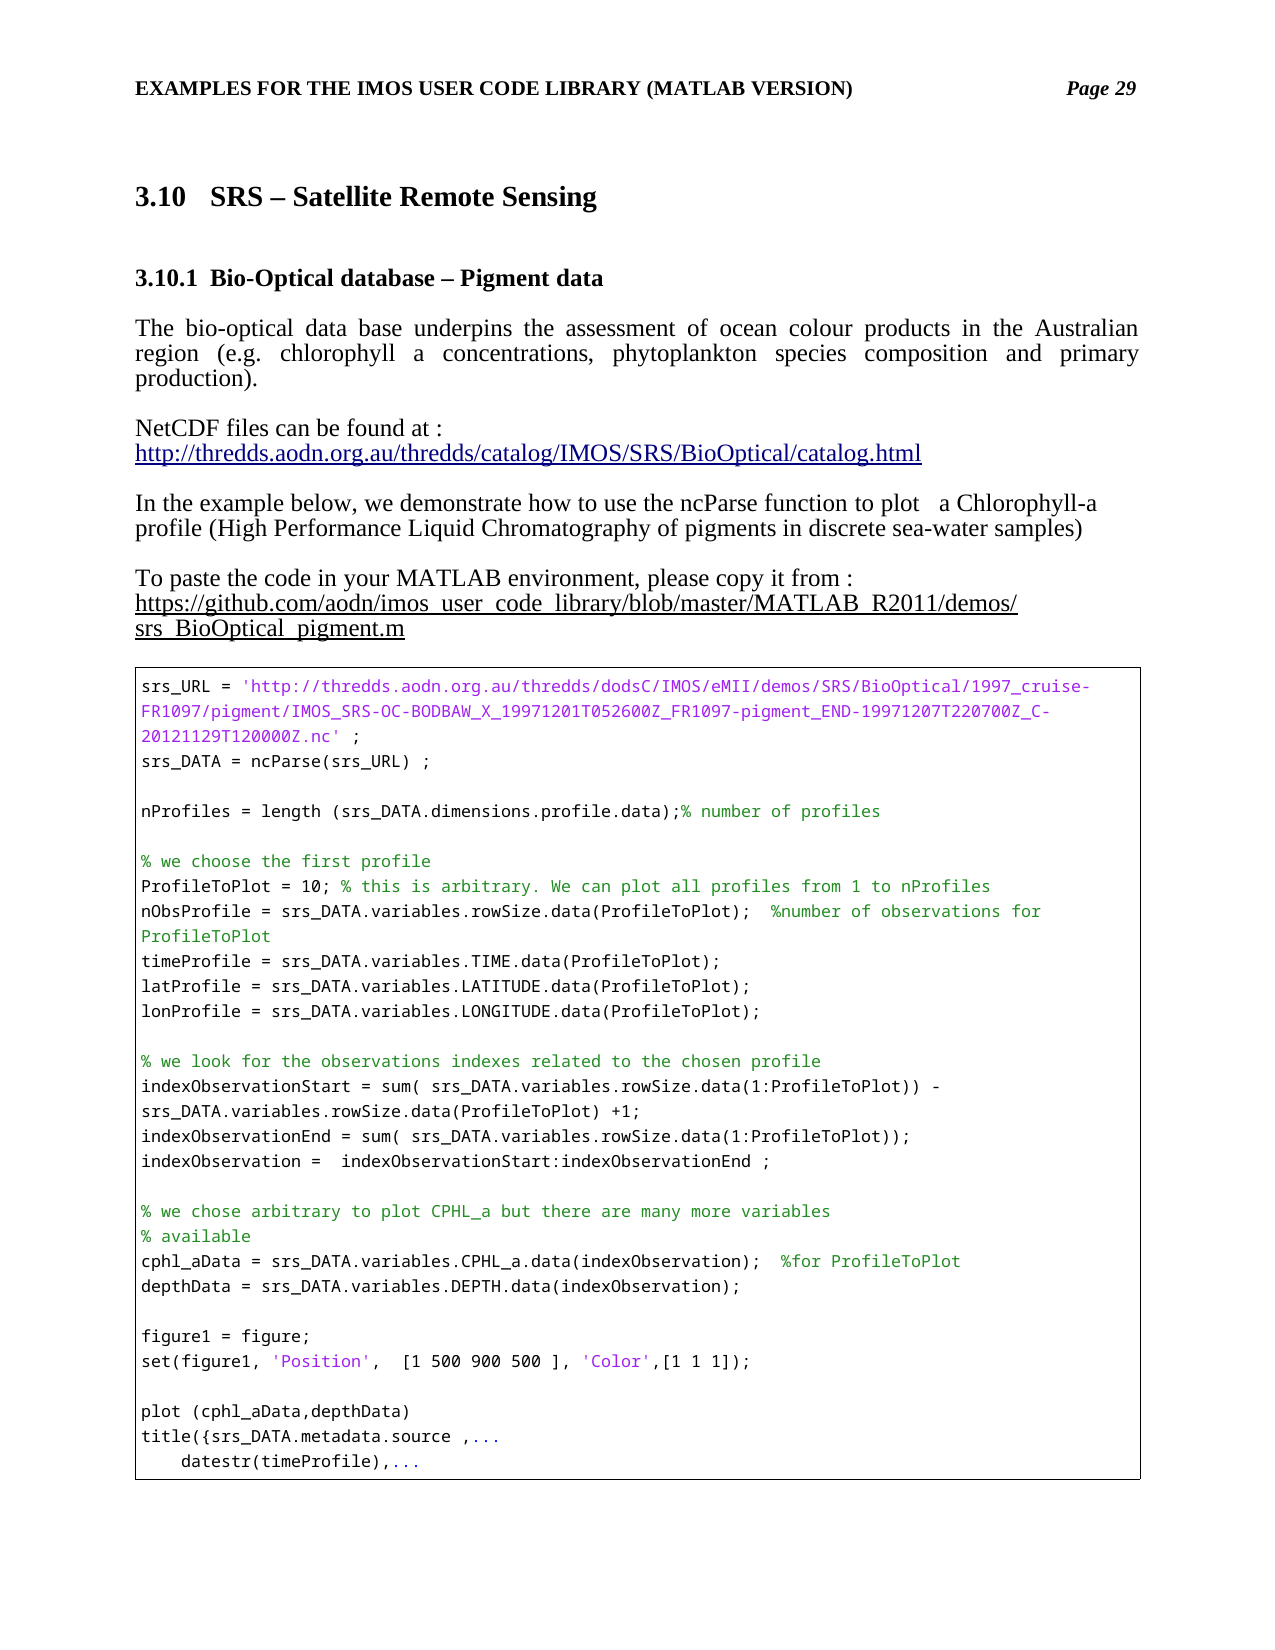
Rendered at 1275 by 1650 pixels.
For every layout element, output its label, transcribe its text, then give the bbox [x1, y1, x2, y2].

table_header srs_URL = 'http://thredds.aodn.org.au/thredds/dodsC/IMOS/eMII/demos/SRS/BioOptical/1997_cruise-FR1097/pigment/IMOS_SRS-OC-BODBAW_X_19971201T052600Z_FR1097-pigment_END-19971207T220700Z_C-20121129T120000Z.nc' ; srs_DATA = ncParse(srs_URL) ; nProfiles = length (srs_DATA.dimensions.profile.data);% number of profiles % we choose the first profile ProfileToPlot = 10; % this is arbitrary. We can plot all profiles from 1 to nProfiles nObsProfile = srs_DATA.variables.rowSize.data(ProfileToPlot); %number of observations for ProfileToPlot timeProfile = srs_DATA.variables.TIME.data(ProfileToPlot); latProfile = srs_DATA.variables.LATITUDE.data(ProfileToPlot); lonProfile = srs_DATA.variables.LONGITUDE.data(ProfileToPlot); % we look for the observations indexes related to the chosen profile indexObservationStart = sum( srs_DATA.variables.rowSize.data(1:ProfileToPlot)) - srs_DATA.variables.rowSize.data(ProfileToPlot) +1; indexObservationEnd = sum( srs_DATA.variables.rowSize.data(1:ProfileToPlot)); indexObservation = indexObservationStart:indexObservationEnd ; % we chose arbitrary to plot CPHL_a but there are many more variables % available cphl_aData = srs_DATA.variables.CPHL_a.data(indexObservation); %for ProfileToPlot depthData = srs_DATA.variables.DEPTH.data(indexObservation); figure1 = figure; set(figure1, 'Position', [1 500 900 500 ], 'Color',[1 1 1]); plot (cphl_aData,depthData) title({srs_DATA.metadata.source ,... datestr(timeProfile),... [136, 668, 1140, 1478]
subtitle SRS – Satellite Remote Sensing [135, 179, 1140, 213]
text In the example below, we demonstrate how to use the ncParse function to plot a Chlorophyll-a profile (High Performance Liquid Chromatography of pigments in discrete sea-water samples) [135, 492, 1140, 542]
text To paste the code in your MATLAB environment, please copy it from : [135, 567, 1140, 592]
subtitle Bio-Optical database – Pigment data [135, 267, 1140, 292]
text NetCDF files can be found at : [135, 417, 1140, 442]
text The bio-optical data base underpins the assessment of ocean colour products in the Australian region (e.g. chlorophyll a concentrations, phytoplankton species composition and primary production). [135, 317, 1140, 392]
text https://github.com/aodn/imos_user_code_library/blob/master/MATLAB_R2011/demos/srs_BioOptical_pigment.m [135, 592, 1140, 642]
text http://thredds.aodn.org.au/thredds/catalog/IMOS/SRS/BioOptical/catalog.html [135, 442, 1140, 467]
